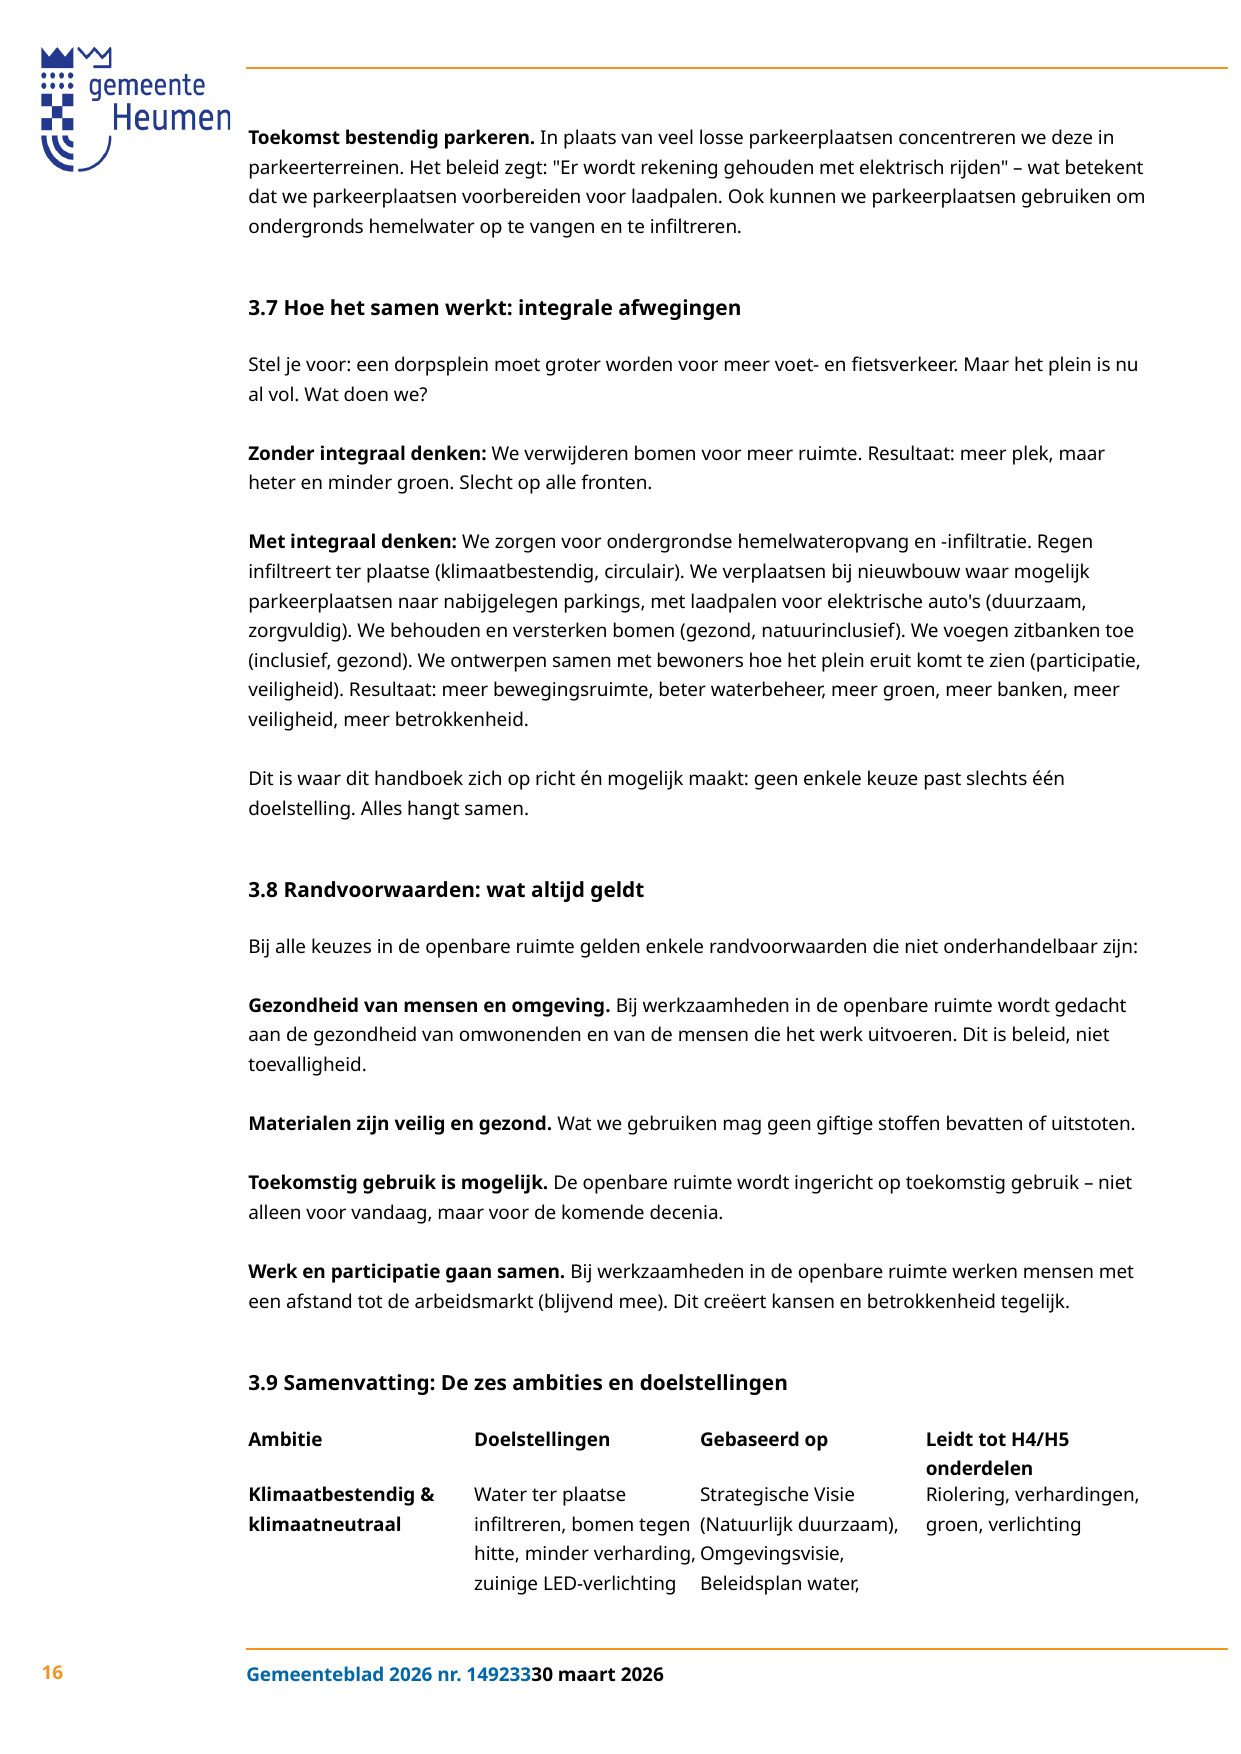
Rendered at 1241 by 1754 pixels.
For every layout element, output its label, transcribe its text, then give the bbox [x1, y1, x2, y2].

text Bij alle keuzes in de openbare ruimte gelden enkele randvoorwaarden die niet onderhandelbaar zijn: [248, 933, 1152, 959]
text 3.9 Samenvatting: De zes ambities en doelstellingen [248, 1368, 1152, 1396]
text Toekomst bestendig parkeren. In plaats van veel losse parkeerplaatsen concentreren we deze in parkeerterreinen. Het beleid zegt: "Er wordt rekening gehouden met elektrisch rijden" – wat betekent dat we parkeerplaatsen voorbereiden voor laadpalen. Ook kunnen we parkeerplaatsen gebruiken om ondergronds hemelwater op te vangen en te infiltreren. [248, 124, 1152, 239]
text Met integraal denken: We zorgen voor ondergrondse hemelwateropvang en -infiltratie. Regen infiltreert ter plaatse (klimaatbestendig, circulair). We verplaatsen bij nieuwbouw waar mogelijk parkeerplaatsen naar nabijgelegen parkings, met laadpalen voor elektrische auto's (duurzaam, zorgvuldig). We behouden en versterken bomen (gezond, natuurinclusief). We voegen zitbanken toe (inclusief, gezond). We ontwerpen samen met bewoners hoe het plein eruit komt te zien (participatie, veiligheid). Resultaat: meer bewegingsruimte, beter waterbeheer, meer groen, meer banken, meer veiligheid, meer betrokkenheid. [248, 529, 1152, 732]
table_cell Water ter plaatse infiltreren, bomen tegen hitte, minder verharding, zuinige LED-verlichting [474, 1481, 700, 1596]
table_cell Strategische Visie (Natuurlijk duurzaam), Omgevingsvisie, Beleidsplan water, [700, 1481, 926, 1596]
picture [41, 47, 231, 172]
text Zonder integraal denken: We verwijderen bomen voor meer ruimte. Resultaat: meer plek, maar heter en minder groen. Slecht op alle fronten. [248, 440, 1152, 495]
table_header Gebaseerd op [700, 1426, 926, 1481]
table_cell Riolering, verhardingen, groen, verlichting [926, 1481, 1152, 1596]
table_cell Klimaatbestendig & klimaatneutraal [248, 1481, 474, 1596]
text Stel je voor: een dorpsplein moet groter worden voor meer voet- en fietsverkeer. Maar het plein is nu al vol. Wat doen we? [248, 351, 1152, 406]
text 3.8 Randvoorwaarden: wat altijd geldt [248, 875, 1152, 903]
table_header Doelstellingen [474, 1426, 700, 1481]
text Werk en participatie gaan samen. Bij werkzaamheden in de openbare ruimte werken mensen met een afstand tot de arbeidsmarkt (blijvend mee). Dit creëert kansen en betrokkenheid tegelijk. [248, 1258, 1152, 1314]
table_header Ambitie [248, 1426, 474, 1481]
table_header Leidt tot H4/H5 onderdelen [926, 1426, 1152, 1481]
text 3.7 Hoe het samen werkt: integrale afwegingen [248, 293, 1152, 322]
text Toekomstig gebruik is mogelijk. De openbare ruimte wordt ingericht op toekomstig gebruik – niet alleen voor vandaag, maar voor de komende decenia. [248, 1169, 1152, 1225]
text Dit is waar dit handboek zich op richt én mogelijk maakt: geen enkele keuze past slechts één doelstelling. Alles hangt samen. [248, 765, 1152, 821]
text Gezondheid van mensen en omgeving. Bij werkzaamheden in de openbare ruimte wordt gedacht aan de gezondheid van omwonenden en van de mensen die het werk uitvoeren. Dit is beleid, niet toevalligheid. [248, 992, 1152, 1077]
text Materialen zijn veilig en gezond. Wat we gebruiken mag geen giftige stoffen bevatten of uitstoten. [248, 1110, 1152, 1136]
